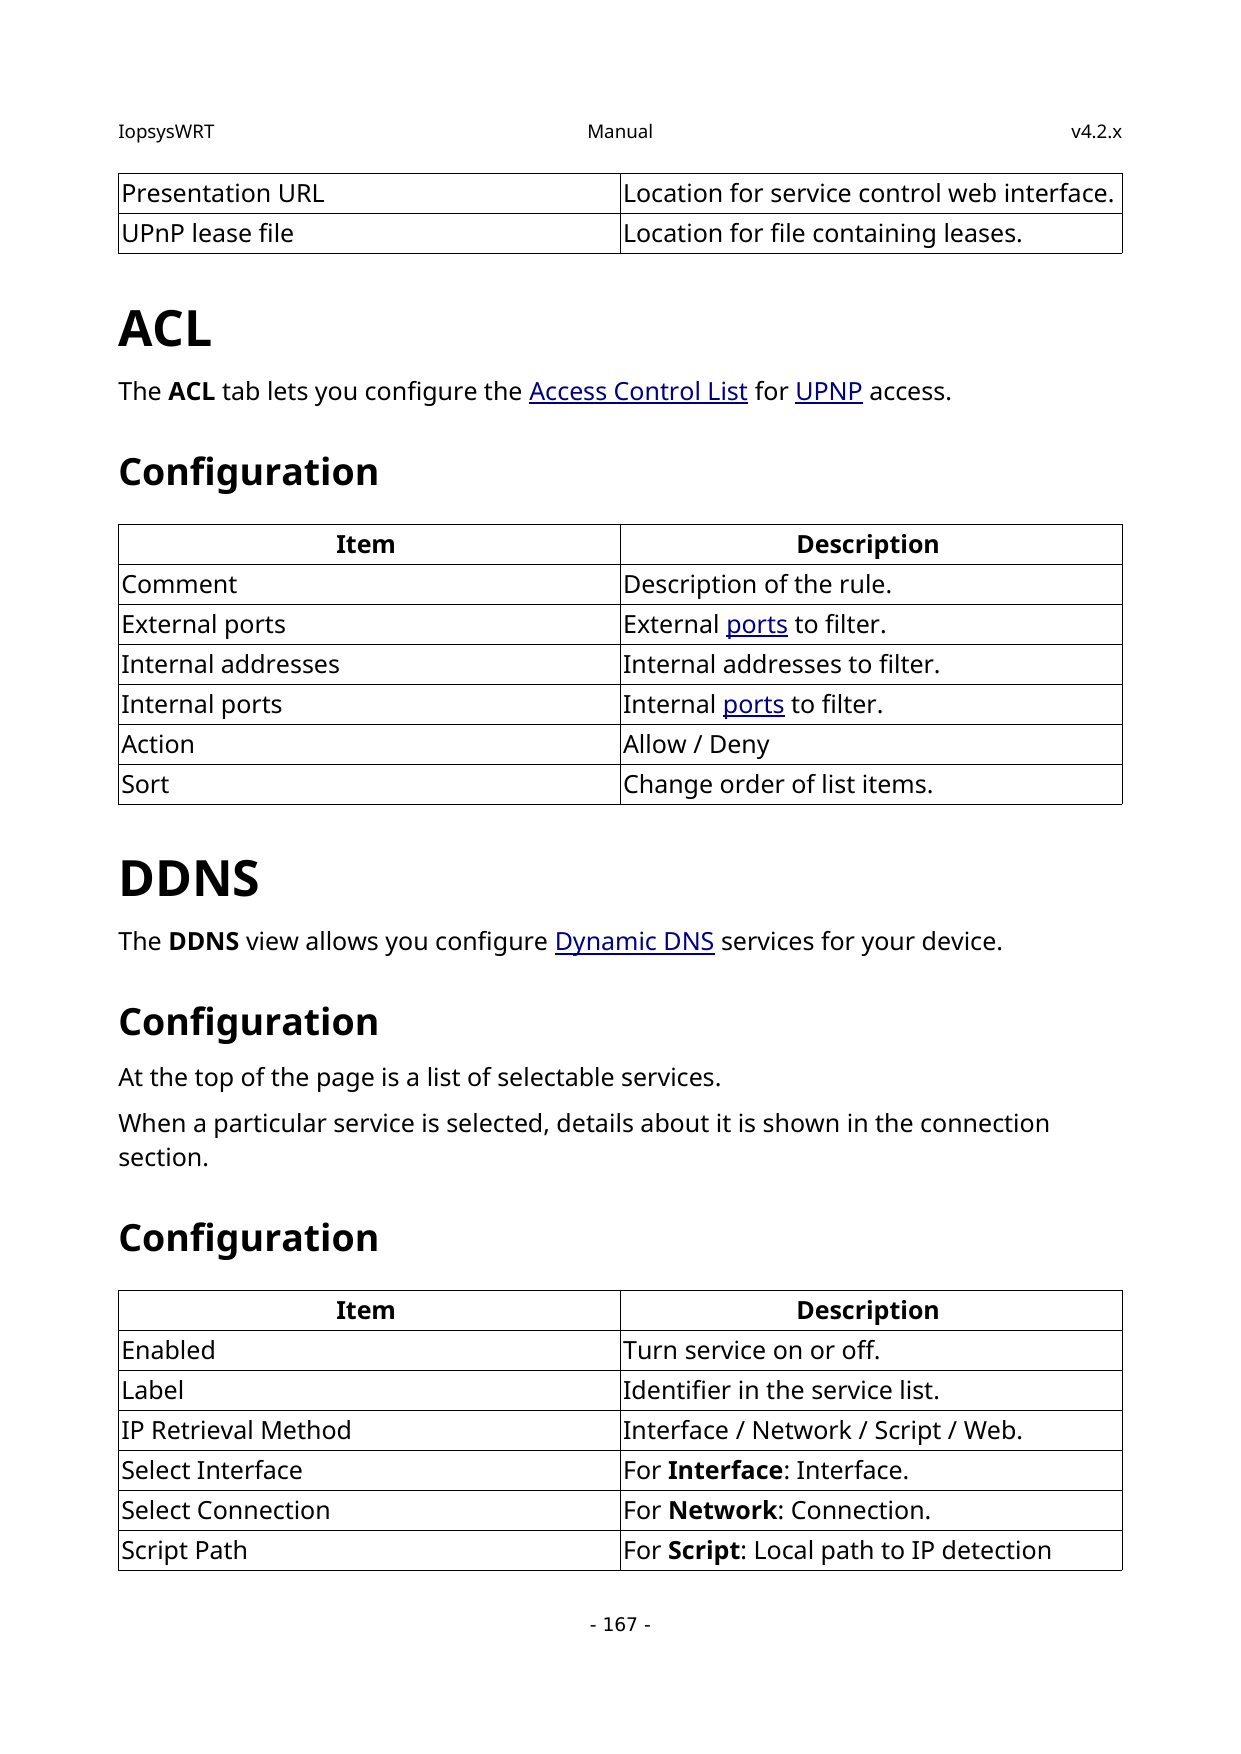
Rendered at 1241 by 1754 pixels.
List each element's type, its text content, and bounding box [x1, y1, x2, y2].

table_cell Change order of list items. [621, 765, 1122, 803]
table_cell Action [119, 725, 620, 763]
table_cell For Interface: Interface. [621, 1451, 1122, 1490]
subtitle ACL [118, 293, 1122, 361]
table_cell Sort [119, 765, 620, 803]
subtitle Configuration [118, 1211, 1122, 1262]
table_header Item [119, 1291, 620, 1330]
subtitle Configuration [118, 996, 1122, 1047]
table_cell Internal addresses to filter. [621, 645, 1122, 683]
table_cell Identifier in the service list. [621, 1371, 1122, 1410]
table_cell External ports to filter. [621, 605, 1122, 643]
table_header Description [621, 1291, 1122, 1330]
table_cell Select Connection [119, 1491, 620, 1530]
table_cell Internal ports [119, 685, 620, 723]
table_cell Script Path [119, 1531, 620, 1570]
table_cell Location for file containing leases. [621, 214, 1122, 253]
subtitle Configuration [118, 445, 1122, 496]
subtitle DDNS [118, 843, 1122, 912]
text The DDNS view allows you configure Dynamic DNS services for your device. [118, 924, 1122, 958]
table_cell Comment [119, 565, 620, 603]
table_cell Internal ports to filter. [621, 685, 1122, 723]
table_cell For Network: Connection. [621, 1491, 1122, 1530]
table_header Description [621, 525, 1122, 563]
text At the top of the page is a list of selectable services. [118, 1059, 1122, 1093]
table_cell UPnP lease file [119, 214, 620, 253]
table_cell Internal addresses [119, 645, 620, 683]
text When a particular service is selected, details about it is shown in the connection section. [118, 1106, 1122, 1174]
table_cell Location for service control web interface. [621, 174, 1122, 213]
table_cell Select Interface [119, 1451, 620, 1490]
table_cell Interface / Network / Script / Web. [621, 1411, 1122, 1450]
text The ACL tab lets you configure the Access Control List for UPNP access. [118, 374, 1122, 408]
table_cell Description of the rule. [621, 565, 1122, 603]
table_cell Label [119, 1371, 620, 1410]
table_cell Turn service on or off. [621, 1331, 1122, 1370]
table_cell For Script: Local path to IP detection [621, 1531, 1122, 1570]
table_header Item [119, 525, 620, 563]
table_cell Enabled [119, 1331, 620, 1370]
table_cell IP Retrieval Method [119, 1411, 620, 1450]
table_cell Allow / Deny [621, 725, 1122, 763]
table_cell External ports [119, 605, 620, 643]
table_cell Presentation URL [119, 174, 620, 213]
